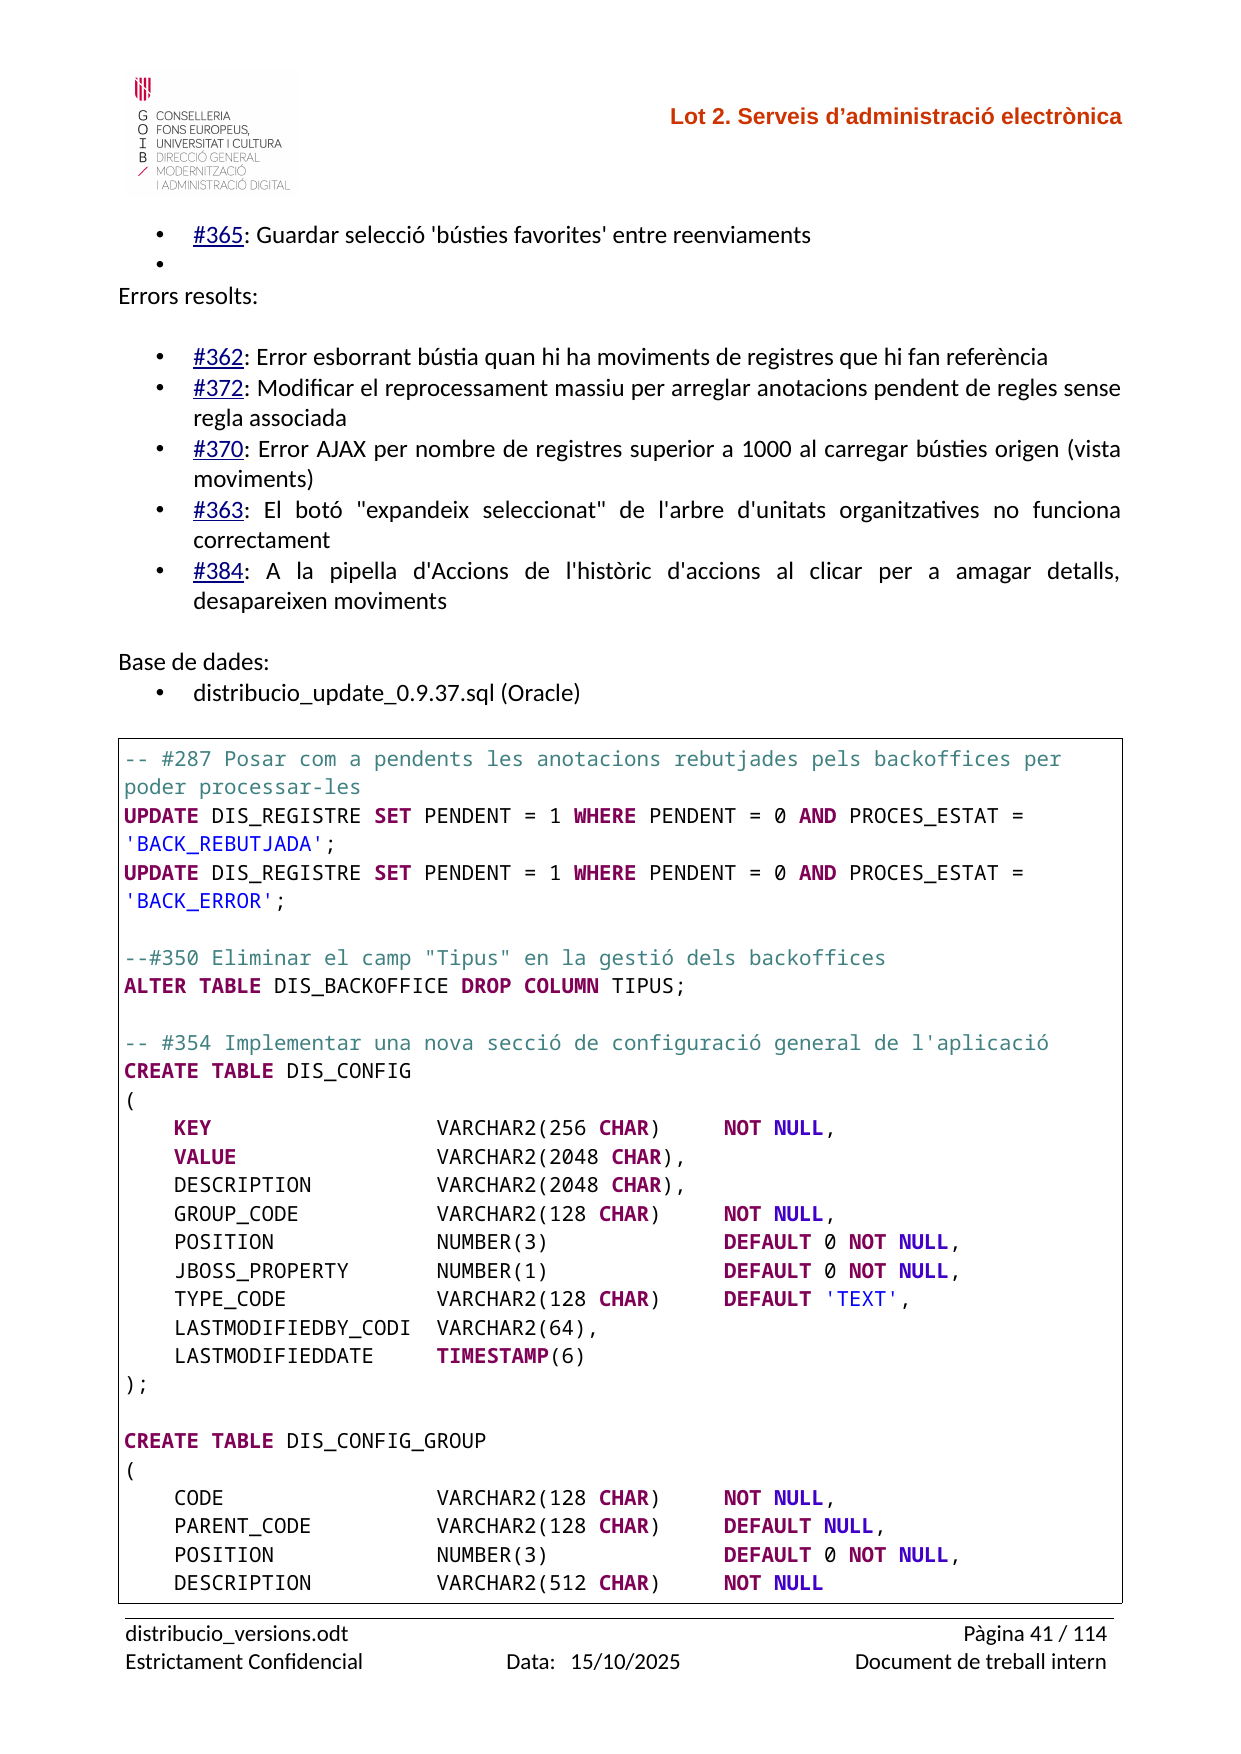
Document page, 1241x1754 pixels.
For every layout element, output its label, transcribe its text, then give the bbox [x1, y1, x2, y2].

table_header -- #287 Posar com a pendents les anotacions rebutjades pels backoffices per poder processar-les UPDATE DIS_REGISTRE SET PENDENT = 1 WHERE PENDENT = 0 AND PROCES_ESTAT = 'BACK_REBUTJADA'; UPDATE DIS_REGISTRE SET PENDENT = 1 WHERE PENDENT = 0 AND PROCES_ESTAT = 'BACK_ERROR'; --#350 Eliminar el camp "Tipus" en la gestió dels backoffices ALTER TABLE DIS_BACKOFFICE DROP COLUMN TIPUS; -- #354 Implementar una nova secció de configuració general de l'aplicació CREATE TABLE DIS_CONFIG ( KEY VARCHAR2(256 CHAR) NOT NULL, VALUE VARCHAR2(2048 CHAR), DESCRIPTION VARCHAR2(2048 CHAR), GROUP_CODE VARCHAR2(128 CHAR) NOT NULL, POSITION NUMBER(3) DEFAULT 0 NOT NULL, JBOSS_PROPERTY NUMBER(1) DEFAULT 0 NOT NULL, TYPE_CODE VARCHAR2(128 CHAR) DEFAULT 'TEXT', LASTMODIFIEDBY_CODI VARCHAR2(64), LASTMODIFIEDDATE TIMESTAMP(6) ); CREATE TABLE DIS_CONFIG_GROUP ( CODE VARCHAR2(128 CHAR) NOT NULL, PARENT_CODE VARCHAR2(128 CHAR) DEFAULT NULL, POSITION NUMBER(3) DEFAULT 0 NOT NULL, DESCRIPTION VARCHAR2(512 CHAR) NOT NULL [119, 739, 1122, 1603]
list #370: Error AJAX per nombre de registres superior a 1000 al carregar bústies origen (vista moviments) [156, 433, 1122, 494]
list distribucio_update_0.9.37.sql (Oracle) [156, 677, 1122, 707]
picture [126, 70, 299, 197]
text Base de dades: [118, 646, 1122, 677]
list #372: Modificar el reprocessament massiu per arreglar anotacions pendent de regles sense regla associada [156, 372, 1122, 433]
list #365: Guardar selecció 'bústies favorites' entre reenviaments [156, 219, 1122, 250]
list #363: El botó "expandeix seleccionat" de l'arbre d'unitats organitzatives no funciona correctament [156, 494, 1122, 555]
list #384: A la pipella d'Accions de l'històric d'accions al clicar per a amagar detalls, desapareixen moviments [156, 555, 1122, 616]
list #362: Error esborrant bústia quan hi ha moviments de registres que hi fan referència [156, 341, 1122, 372]
text Errors resolts: [118, 280, 1122, 311]
